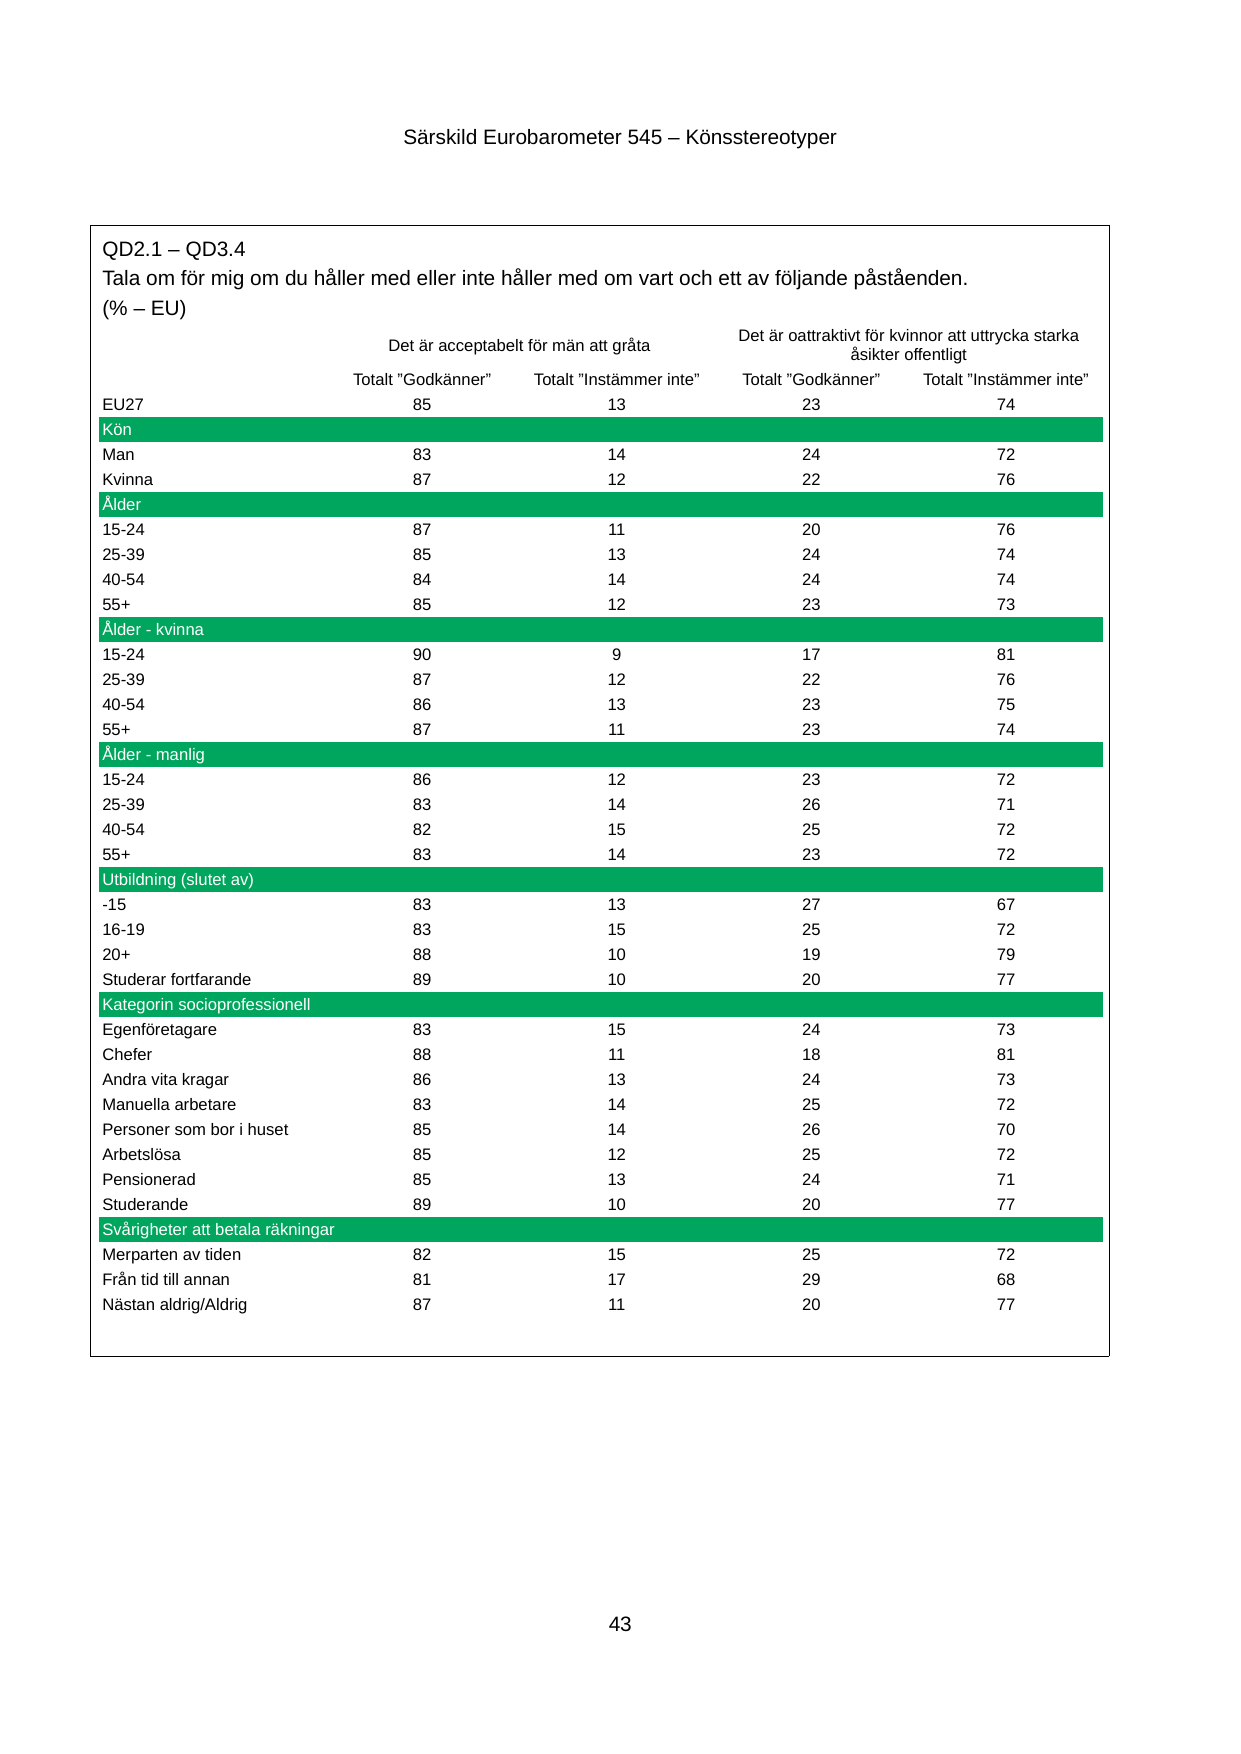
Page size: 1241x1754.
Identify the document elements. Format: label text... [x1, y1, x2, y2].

table_cell 83 [325, 917, 519, 942]
table_cell 76 [909, 517, 1103, 542]
table_cell Manuella arbetare [99, 1092, 324, 1117]
table_cell 85 [325, 1117, 519, 1142]
table_cell Man [99, 442, 324, 467]
table_cell 14 [519, 442, 714, 467]
table_cell 14 [519, 792, 714, 817]
table_cell 11 [519, 517, 714, 542]
table_cell Kön [99, 417, 1103, 442]
table_cell 23 [714, 692, 908, 717]
table_cell [99, 367, 324, 392]
table_cell 15-24 [99, 767, 324, 792]
table_cell 14 [519, 842, 714, 867]
table_cell 29 [714, 1267, 908, 1292]
table_cell 25 [714, 817, 908, 842]
table_cell 40-54 [99, 817, 324, 842]
table_cell 24 [714, 542, 908, 567]
table_cell 12 [519, 667, 714, 692]
table_cell 85 [325, 1167, 519, 1192]
table_cell 10 [519, 967, 714, 992]
table_cell 23 [714, 717, 908, 742]
table_cell Utbildning (slutet av) [99, 867, 1103, 892]
table_cell 13 [519, 542, 714, 567]
table_cell 27 [714, 892, 908, 917]
table_cell 71 [909, 792, 1103, 817]
table_cell 82 [325, 1242, 519, 1267]
table_cell Svårigheter att betala räkningar [99, 1217, 1103, 1242]
table_cell 26 [714, 1117, 908, 1142]
table_cell 83 [325, 792, 519, 817]
table_cell 85 [325, 542, 519, 567]
table_cell 55+ [99, 717, 324, 742]
table_cell 89 [325, 967, 519, 992]
table_cell Andra vita kragar [99, 1067, 324, 1092]
table_cell 15 [519, 817, 714, 842]
table_cell 15-24 [99, 642, 324, 667]
table_cell 12 [519, 1142, 714, 1167]
table_cell 15 [519, 917, 714, 942]
table_cell Totalt ”Godkänner” [714, 367, 908, 392]
table_cell 85 [325, 592, 519, 617]
table_cell 82 [325, 817, 519, 842]
table_cell 71 [909, 1167, 1103, 1192]
table_cell 15-24 [99, 517, 324, 542]
table_cell Studerar fortfarande [99, 967, 324, 992]
table_cell 23 [714, 842, 908, 867]
table_cell 88 [325, 942, 519, 967]
table_cell 20 [714, 1192, 908, 1217]
table_cell 25 [714, 1242, 908, 1267]
table_cell 72 [909, 817, 1103, 842]
table_cell 25-39 [99, 792, 324, 817]
table_cell 87 [325, 467, 519, 492]
table_cell 76 [909, 467, 1103, 492]
table_cell 11 [519, 1042, 714, 1067]
table_cell 14 [519, 1117, 714, 1142]
table_cell Tala om för mig om du håller med eller inte håller med om vart och ett av följande påståenden. [99, 263, 1103, 293]
table_cell 22 [714, 467, 908, 492]
table_cell 55+ [99, 592, 324, 617]
table_cell Det är oattraktivt för kvinnor att uttrycka starka åsikter offentligt [714, 323, 1103, 367]
table_header QD2.1 – QD3.4 [99, 234, 1103, 263]
table_cell 85 [325, 392, 519, 417]
table_cell 86 [325, 767, 519, 792]
table_cell 83 [325, 1017, 519, 1042]
table_cell 72 [909, 1092, 1103, 1117]
table_cell 15 [519, 1017, 714, 1042]
table_cell 23 [714, 592, 908, 617]
table_cell 9 [519, 642, 714, 667]
table_cell 81 [909, 1042, 1103, 1067]
table_cell 16-19 [99, 917, 324, 942]
table_cell Merparten av tiden [99, 1242, 324, 1267]
table_cell Totalt ”Instämmer inte” [909, 367, 1103, 392]
table_cell 88 [325, 1042, 519, 1067]
table_cell 84 [325, 567, 519, 592]
table_cell 20 [714, 967, 908, 992]
table_cell 83 [325, 442, 519, 467]
table_cell 90 [325, 642, 519, 667]
table_cell 24 [714, 1167, 908, 1192]
table_cell Ålder [99, 492, 1103, 517]
table_cell 13 [519, 692, 714, 717]
table_cell 77 [909, 967, 1103, 992]
table_cell 26 [714, 792, 908, 817]
table_cell 24 [714, 442, 908, 467]
table_cell 25-39 [99, 542, 324, 567]
table_cell 24 [714, 1067, 908, 1092]
table_cell 85 [325, 1142, 519, 1167]
table_cell Studerande [99, 1192, 324, 1217]
table_cell 25 [714, 1092, 908, 1117]
table_cell 13 [519, 892, 714, 917]
table_cell [99, 323, 324, 367]
table_cell 72 [909, 767, 1103, 792]
table_cell Pensionerad [99, 1167, 324, 1192]
table_cell Arbetslösa [99, 1142, 324, 1167]
table_cell 87 [325, 517, 519, 542]
table_cell 68 [909, 1267, 1103, 1292]
table_cell 18 [714, 1042, 908, 1067]
table_cell 72 [909, 442, 1103, 467]
table_cell 11 [519, 1292, 714, 1317]
table_cell EU27 [99, 392, 324, 417]
table_cell 87 [325, 667, 519, 692]
table_cell 22 [714, 667, 908, 692]
table_cell 73 [909, 1067, 1103, 1092]
table_cell 81 [909, 642, 1103, 667]
table_cell 40-54 [99, 692, 324, 717]
table_cell 12 [519, 467, 714, 492]
table_cell 70 [909, 1117, 1103, 1142]
table_cell 20 [714, 1292, 908, 1317]
table_cell 72 [909, 1242, 1103, 1267]
table_cell 72 [909, 842, 1103, 867]
table_cell 67 [909, 892, 1103, 917]
table_cell 86 [325, 1067, 519, 1092]
table_cell 14 [519, 1092, 714, 1117]
table_cell 40-54 [99, 567, 324, 592]
table_cell 13 [519, 392, 714, 417]
table_cell 77 [909, 1292, 1103, 1317]
table_cell 55+ [99, 842, 324, 867]
table_cell Chefer [99, 1042, 324, 1067]
table_cell 86 [325, 692, 519, 717]
table_cell 25-39 [99, 667, 324, 692]
table_cell 75 [909, 692, 1103, 717]
table_cell 76 [909, 667, 1103, 692]
table_cell Totalt ”Godkänner” [325, 367, 519, 392]
table_cell 25 [714, 917, 908, 942]
table_cell 83 [325, 892, 519, 917]
table_cell 20+ [99, 942, 324, 967]
table_cell (% – EU) [99, 293, 1103, 323]
table_cell -15 [99, 892, 324, 917]
table_cell 17 [519, 1267, 714, 1292]
table_cell 24 [714, 567, 908, 592]
table_cell 74 [909, 392, 1103, 417]
table_cell 25 [714, 1142, 908, 1167]
table_cell 10 [519, 1192, 714, 1217]
table_cell 73 [909, 592, 1103, 617]
table_cell Kategorin socioprofessionell [99, 992, 1103, 1017]
table_cell 74 [909, 542, 1103, 567]
table_cell Personer som bor i huset [99, 1117, 324, 1142]
table_cell 17 [714, 642, 908, 667]
table_cell 81 [325, 1267, 519, 1292]
table_cell 83 [325, 842, 519, 867]
table_cell 23 [714, 767, 908, 792]
table_cell 89 [325, 1192, 519, 1217]
table_cell 23 [714, 392, 908, 417]
table_cell 77 [909, 1192, 1103, 1217]
table_cell 13 [519, 1167, 714, 1192]
table_cell 72 [909, 917, 1103, 942]
table_cell Kvinna [99, 467, 324, 492]
table_cell 73 [909, 1017, 1103, 1042]
table_cell 13 [519, 1067, 714, 1092]
table_cell Ålder - kvinna [99, 617, 1103, 642]
table_cell 79 [909, 942, 1103, 967]
table_cell Nästan aldrig/Aldrig [99, 1292, 324, 1317]
table_cell 12 [519, 767, 714, 792]
table_cell 74 [909, 567, 1103, 592]
table_cell 19 [714, 942, 908, 967]
table_cell 83 [325, 1092, 519, 1117]
table_cell 15 [519, 1242, 714, 1267]
table_cell 72 [909, 1142, 1103, 1167]
table_cell 87 [325, 717, 519, 742]
table_cell Från tid till annan [99, 1267, 324, 1292]
table_cell Ålder - manlig [99, 742, 1103, 767]
table_cell 20 [714, 517, 908, 542]
table_cell 74 [909, 717, 1103, 742]
table_cell 87 [325, 1292, 519, 1317]
table_cell Det är acceptabelt för män att gråta [325, 323, 714, 367]
table_cell 12 [519, 592, 714, 617]
table_cell 24 [714, 1017, 908, 1042]
table_cell 11 [519, 717, 714, 742]
table_cell Egenföretagare [99, 1017, 324, 1042]
table_cell Totalt ”Instämmer inte” [519, 367, 714, 392]
table_cell 14 [519, 567, 714, 592]
table_cell 10 [519, 942, 714, 967]
